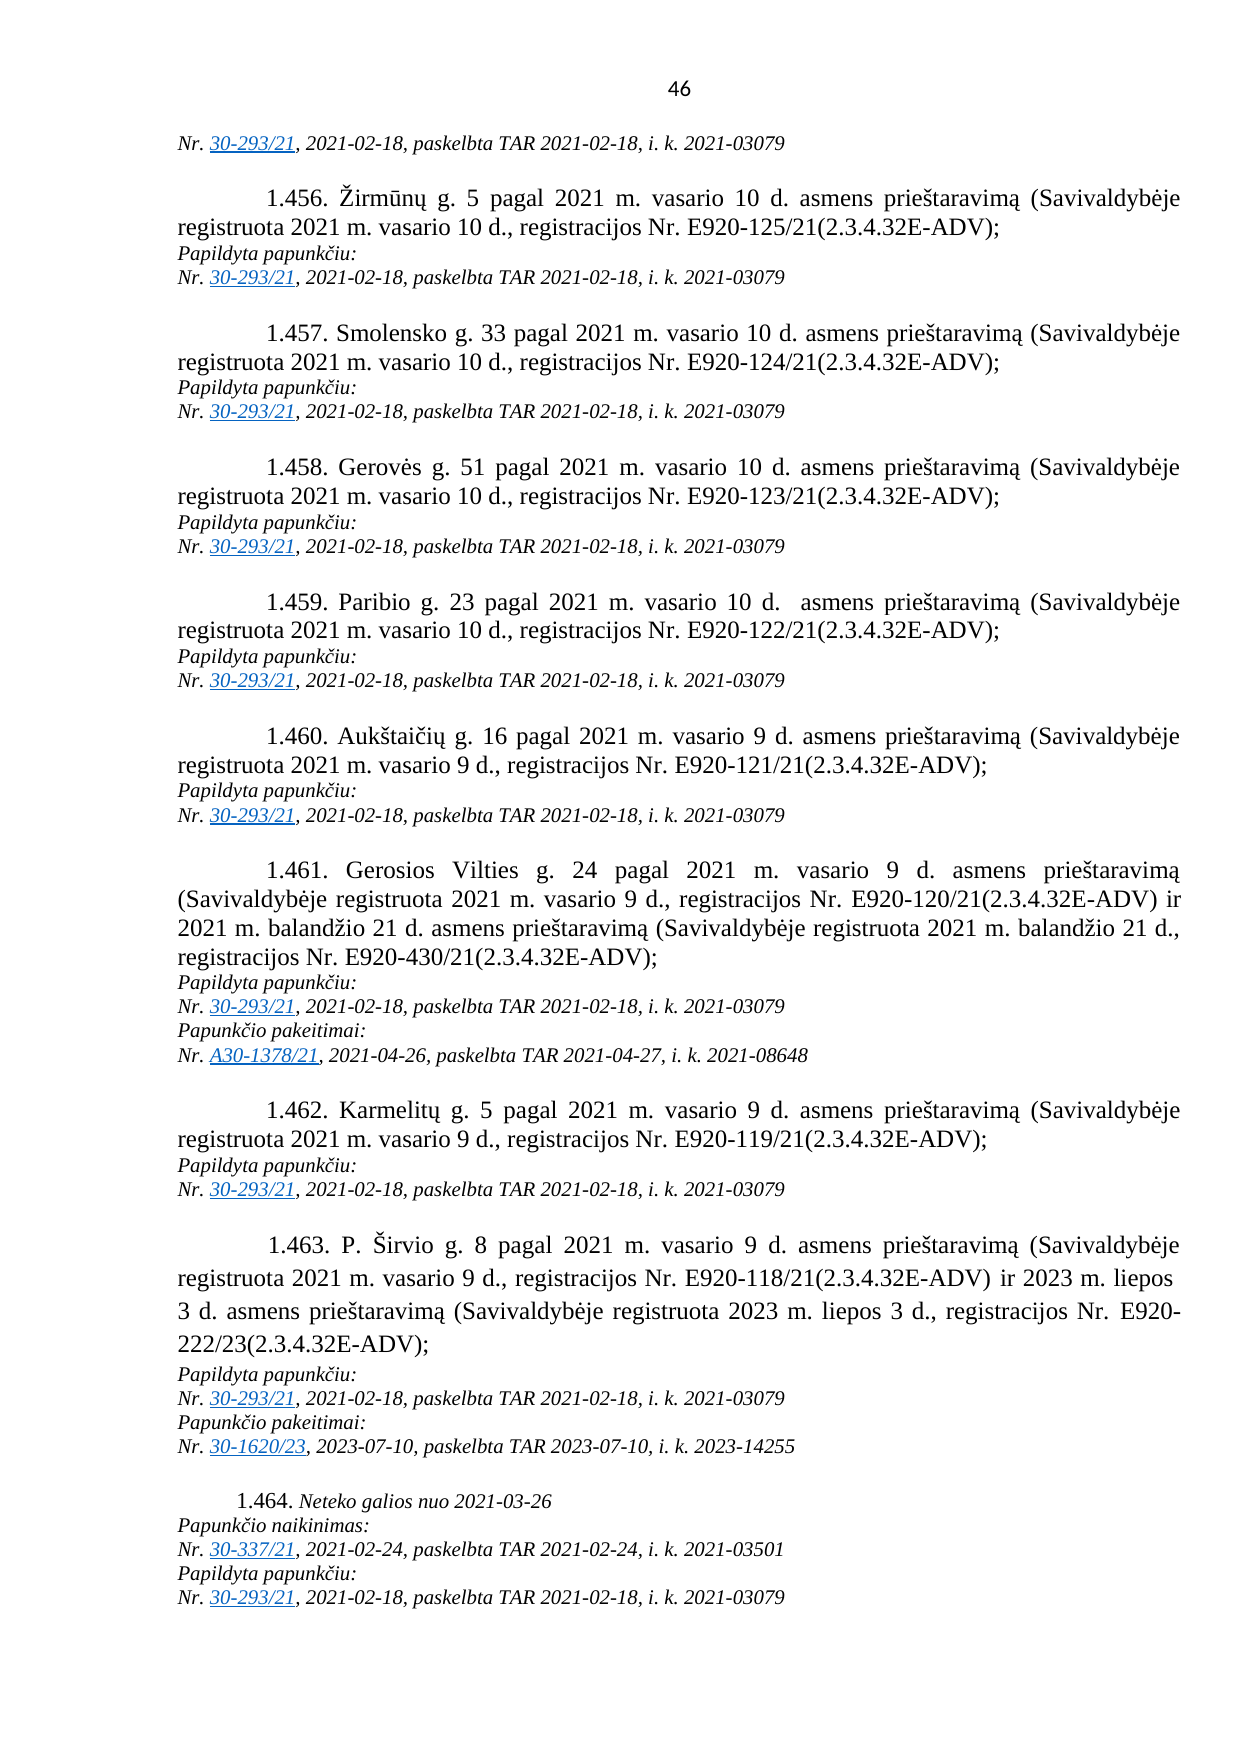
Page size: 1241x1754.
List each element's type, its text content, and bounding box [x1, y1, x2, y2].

text Nr. 30-293/21, 2021-02-18, paskelbta TAR 2021-02-18, i. k. 2021-03079 [177, 802, 1181, 827]
text Nr. 30-293/21, 2021-02-18, paskelbta TAR 2021-02-18, i. k. 2021-03079 [177, 1386, 1181, 1410]
text Papildyta papunkčiu: [177, 510, 1181, 534]
text 1.459. Paribio g. 23 pagal 2021 m. vasario 10 d. asmens prieštaravimą (Savivaldybėje registruota 2021 m. vasario 10 d., registracijos Nr. E920-122/21(2.3.4.32E-ADV); [177, 587, 1181, 644]
text Papildyta papunkčiu: [177, 1153, 1181, 1177]
text Papunkčio pakeitimai: [177, 1410, 1181, 1434]
text Nr. A30-1378/21, 2021-04-26, paskelbta TAR 2021-04-27, i. k. 2021-08648 [177, 1042, 1181, 1067]
text Nr. 30-293/21, 2021-02-18, paskelbta TAR 2021-02-18, i. k. 2021-03079 [177, 668, 1181, 692]
text Papunkčio pakeitimai: [177, 1018, 1181, 1042]
text Nr. 30-293/21, 2021-02-18, paskelbta TAR 2021-02-18, i. k. 2021-03079 [177, 399, 1181, 423]
text 1.461. Gerosios Vilties g. 24 pagal 2021 m. vasario 9 d. asmens prieštaravimą (Savivaldybėje registruota 2021 m. vasario 9 d., registracijos Nr. E920-120/21(2.3.4.32E-ADV) ir 2021 m. balandžio 21 d. asmens prieštaravimą (Savivaldybėje registruota 2021 m. balandžio 21 d., registracijos Nr. E920-430/21(2.3.4.32E-ADV); [177, 855, 1181, 970]
text 1.464. Neteko galios nuo 2021-03-26 [177, 1487, 1181, 1513]
text 1.463. P. Širvio g. 8 pagal 2021 m. vasario 9 d. asmens prieštaravimą (Savivaldybėje registruota 2021 m. vasario 9 d., registracijos Nr. E920-118/21(2.3.4.32E-ADV) ir 2023 m. liepos 3 d. asmens prieštaravimą (Savivaldybėje registruota 2023 m. liepos 3 d., registracijos Nr. E920-222/23(2.3.4.32E-ADV); [177, 1230, 1181, 1357]
text 1.458. Gerovės g. 51 pagal 2021 m. vasario 10 d. asmens prieštaravimą (Savivaldybėje registruota 2021 m. vasario 10 d., registracijos Nr. E920-123/21(2.3.4.32E-ADV); [177, 452, 1181, 510]
text Nr. 30-337/21, 2021-02-24, paskelbta TAR 2021-02-24, i. k. 2021-03501 [177, 1537, 1181, 1561]
text Nr. 30-1620/23, 2023-07-10, paskelbta TAR 2023-07-10, i. k. 2023-14255 [177, 1434, 1181, 1458]
text Nr. 30-293/21, 2021-02-18, paskelbta TAR 2021-02-18, i. k. 2021-03079 [177, 1177, 1181, 1201]
text Papildyta papunkčiu: [177, 1362, 1181, 1386]
text Papildyta papunkčiu: [177, 1561, 1181, 1585]
text 1.456. Žirmūnų g. 5 pagal 2021 m. vasario 10 d. asmens prieštaravimą (Savivaldybėje registruota 2021 m. vasario 10 d., registracijos Nr. E920-125/21(2.3.4.32E-ADV); [177, 183, 1181, 241]
text Nr. 30-293/21, 2021-02-18, paskelbta TAR 2021-02-18, i. k. 2021-03079 [177, 131, 1181, 155]
text 1.457. Smolensko g. 33 pagal 2021 m. vasario 10 d. asmens prieštaravimą (Savivaldybėje registruota 2021 m. vasario 10 d., registracijos Nr. E920-124/21(2.3.4.32E-ADV); [177, 318, 1181, 375]
text Nr. 30-293/21, 2021-02-18, paskelbta TAR 2021-02-18, i. k. 2021-03079 [177, 994, 1181, 1018]
text Papildyta papunkčiu: [177, 970, 1181, 994]
text 1.462. Karmelitų g. 5 pagal 2021 m. vasario 9 d. asmens prieštaravimą (Savivaldybėje registruota 2021 m. vasario 9 d., registracijos Nr. E920-119/21(2.3.4.32E-ADV); [177, 1095, 1181, 1153]
text 1.460. Aukštaičių g. 16 pagal 2021 m. vasario 9 d. asmens prieštaravimą (Savivaldybėje registruota 2021 m. vasario 9 d., registracijos Nr. E920-121/21(2.3.4.32E-ADV); [177, 721, 1181, 778]
text Nr. 30-293/21, 2021-02-18, paskelbta TAR 2021-02-18, i. k. 2021-03079 [177, 265, 1181, 289]
text Papildyta papunkčiu: [177, 241, 1181, 265]
text Papildyta papunkčiu: [177, 375, 1181, 399]
text Papildyta papunkčiu: [177, 644, 1181, 668]
text Papunkčio naikinimas: [177, 1513, 1181, 1537]
text Nr. 30-293/21, 2021-02-18, paskelbta TAR 2021-02-18, i. k. 2021-03079 [177, 534, 1181, 558]
text Nr. 30-293/21, 2021-02-18, paskelbta TAR 2021-02-18, i. k. 2021-03079 [177, 1585, 1181, 1609]
text Papildyta papunkčiu: [177, 778, 1181, 802]
